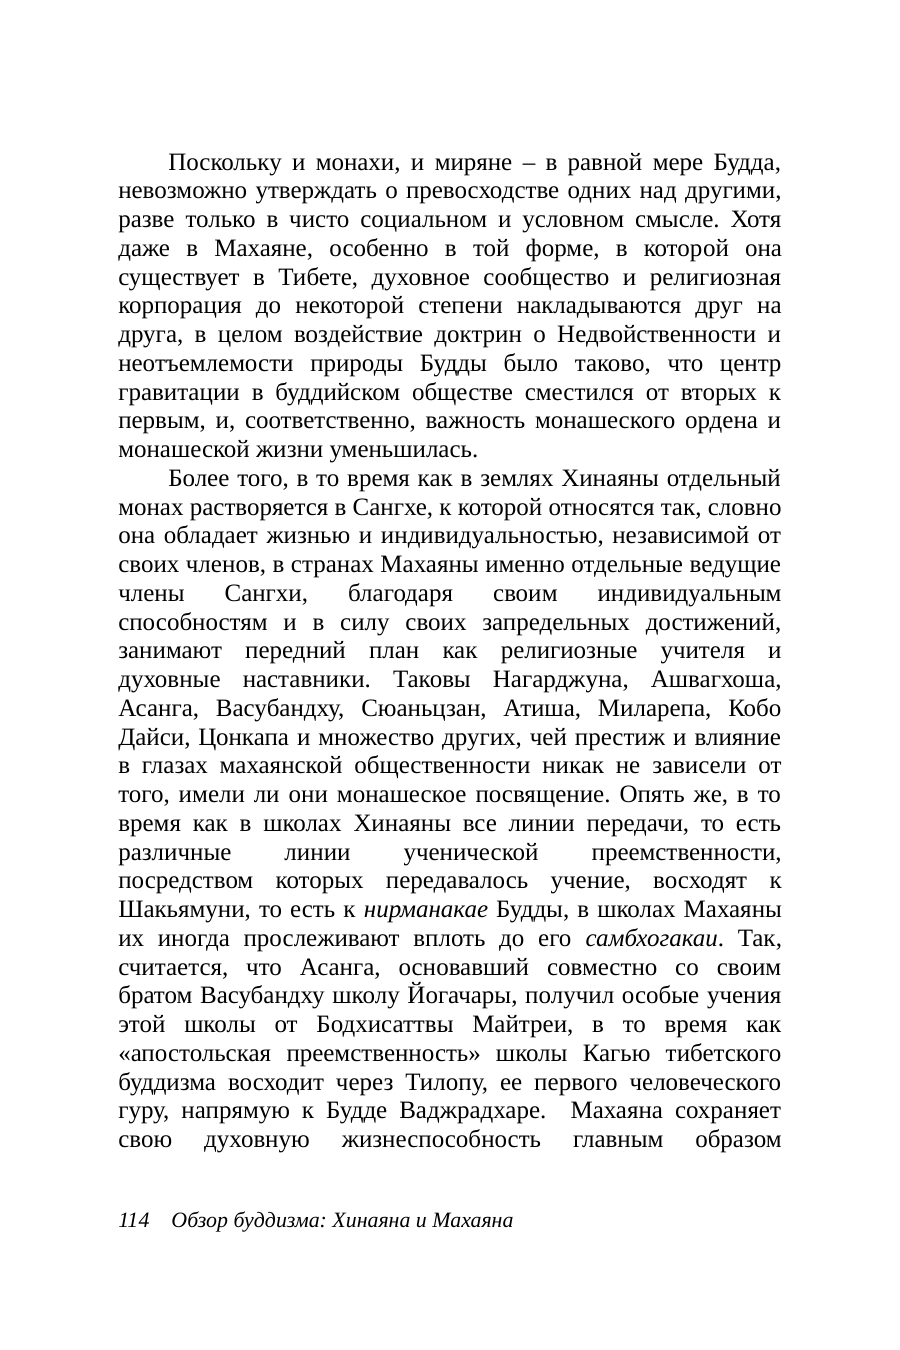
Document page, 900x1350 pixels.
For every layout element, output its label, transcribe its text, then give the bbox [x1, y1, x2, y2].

text Поскольку и монахи, и миряне – в равной мере Будда, невозможно утверждать о превосходстве одних над другими, разве только в чисто социальном и условном смысле. Хотя даже в Махаяне, особенно в той форме, в которой она существует в Тибете, духовное сообщество и религиозная корпорация до некоторой степени накладываются друг на друга, в целом воздействие доктрин о Недвойственности и неотъемлемости природы Будды было таково, что центр гравитации в буддийском обществе сместился от вторых к первым, и, соответственно, важность монашеского ордена и монашеской жизни уменьшилась. [118, 147, 782, 463]
text Более того, в то время как в землях Хинаяны отдельный монах растворяется в Сангхе, к которой относятся так, словно она обладает жизнью и индивидуальностью, независимой от своих членов, в странах Махаяны именно отдельные ведущие члены Сангхи, благодаря своим индивидуальным способностям и в силу своих запредельных достижений, занимают передний план как религиозные учителя и духовные наставники. Таковы Нагарджуна, Ашвагхоша, Асанга, Васубандху, Сюаньцзан, Атиша, Миларепа, Кобо Дайси, Цонкапа и множество других, чей престиж и влияние в глазах махаянской общественности никак не зависели от того, имели ли они монашеское посвящение. Опять же, в то время как в школах Хинаяны все линии передачи, то есть различные линии ученической преемственности, посредством которых передавалось учение, восходят к Шакьямуни, то есть к нирманакае Будды, в школах Махаяны их иногда прослеживают вплоть до его самбхогакаи. Так, считается, что Асанга, основавший совместно со своим братом Васубандху школу Йогачары, получил особые учения этой школы от Бодхисаттвы Майтреи, в то время как «апостольская преемственность» школы Кагью тибетского буддизма восходит через Тилопу, ее первого человеческого гуру, напрямую к Будде Ваджрадхаре. Махаяна сохраняет свою духовную жизнеспособность главным образом [118, 463, 782, 1153]
